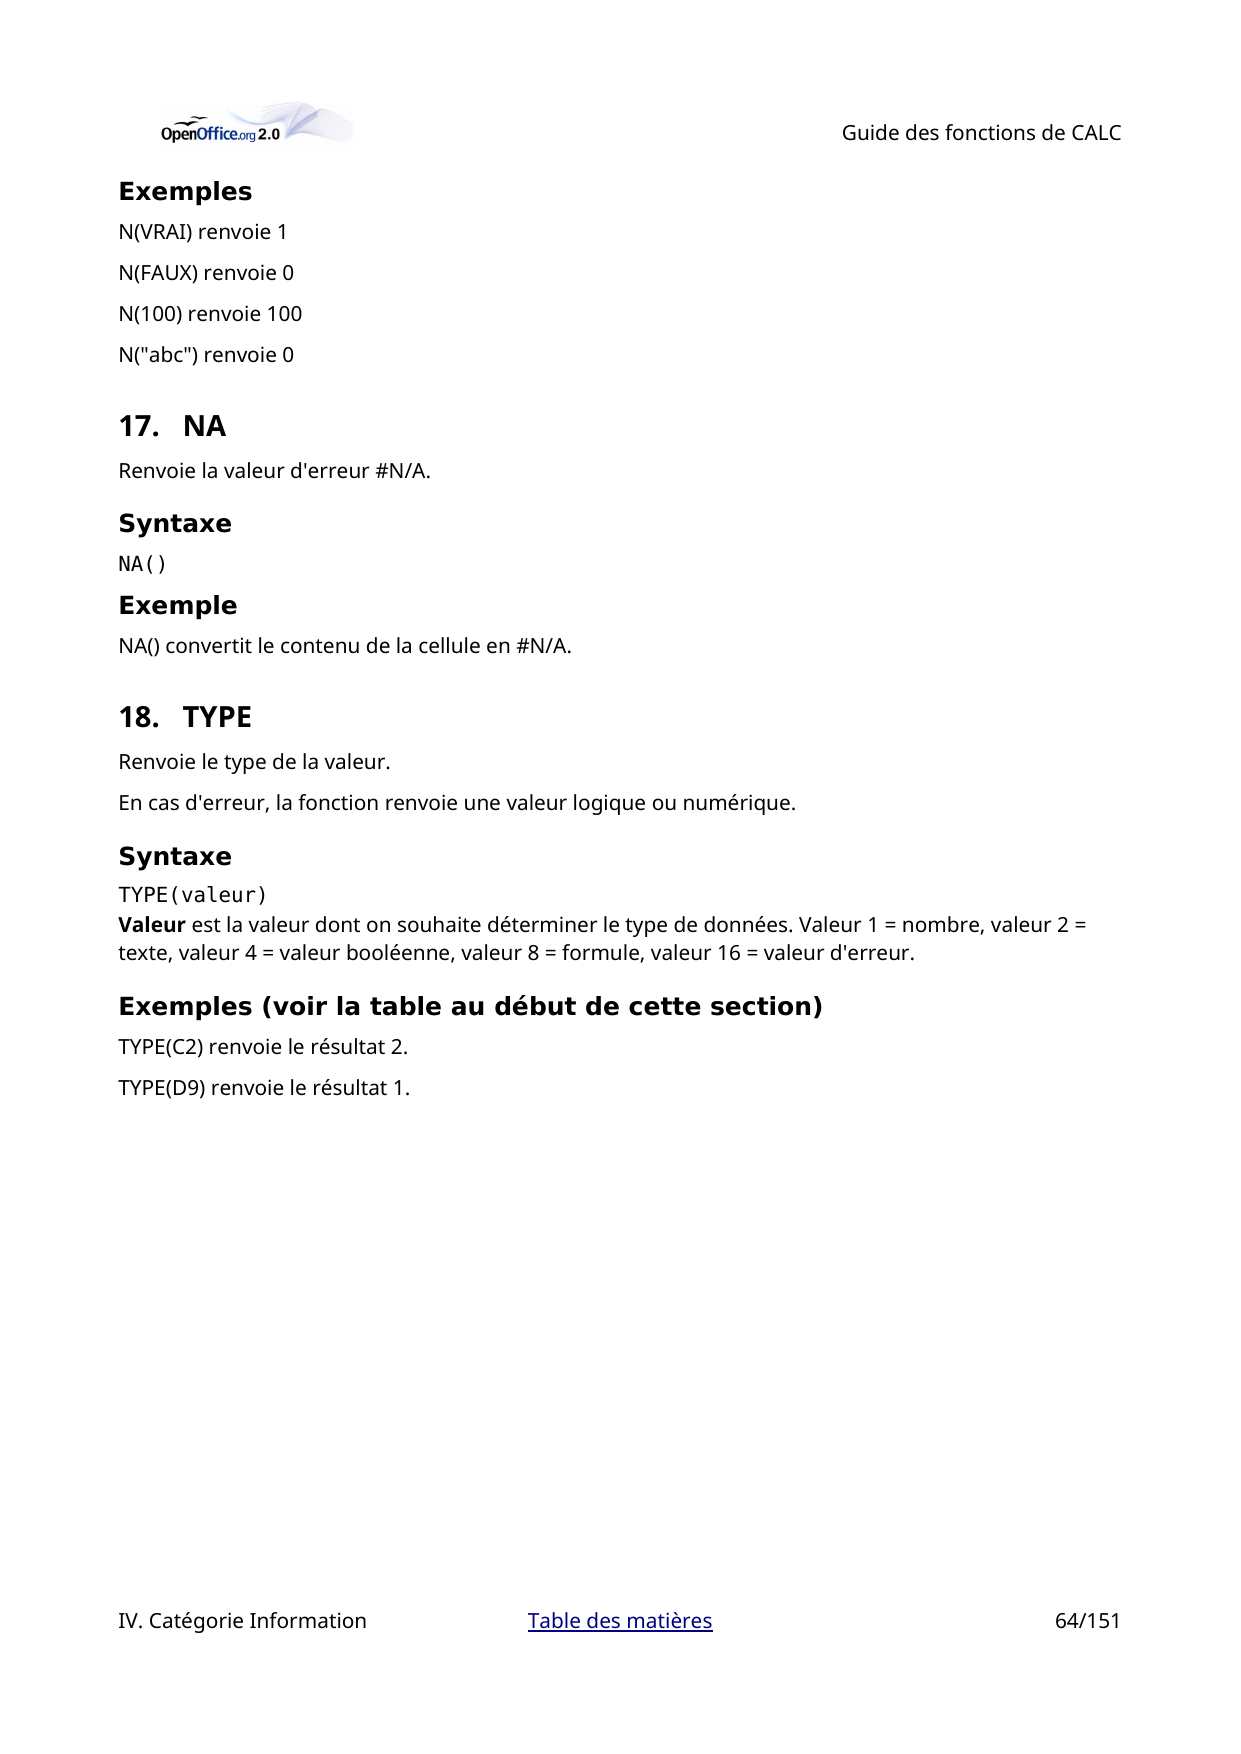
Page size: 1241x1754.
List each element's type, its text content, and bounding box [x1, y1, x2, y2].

text Valeur est la valeur dont on souhaite déterminer le type de données. Valeur 1 = nombre, valeur 2 = texte, valeur 4 = valeur booléenne, valeur 8 = formule, valeur 16 = valeur d'erreur. [118, 910, 1122, 967]
subtitle TYPE [118, 697, 1122, 736]
text En cas d'erreur, la fonction renvoie une valeur logique ou numérique. [118, 788, 1122, 816]
subtitle Exemples (voir la table au début de cette section) [118, 992, 1122, 1021]
text NA() [118, 552, 1122, 576]
text Renvoie la valeur d'erreur #N/A. [118, 456, 1122, 484]
subtitle Syntaxe [118, 842, 1122, 871]
subtitle NA [118, 406, 1122, 445]
text TYPE(D9) renvoie le résultat 1. [118, 1073, 1122, 1101]
text NA() convertit le contenu de la cellule en #N/A. [118, 631, 1122, 659]
text Renvoie le type de la valeur. [118, 747, 1122, 775]
text TYPE(valeur) [118, 883, 1122, 908]
text N(FAUX) renvoie 0 [118, 258, 1122, 286]
text N(VRAI) renvoie 1 [118, 217, 1122, 245]
text N(100) renvoie 100 [118, 299, 1122, 327]
text TYPE(C2) renvoie le résultat 2. [118, 1032, 1122, 1061]
subtitle Syntaxe [118, 510, 1122, 539]
text N("abc") renvoie 0 [118, 340, 1122, 368]
subtitle Exemple [118, 591, 1122, 620]
subtitle Exemples [118, 177, 1122, 206]
